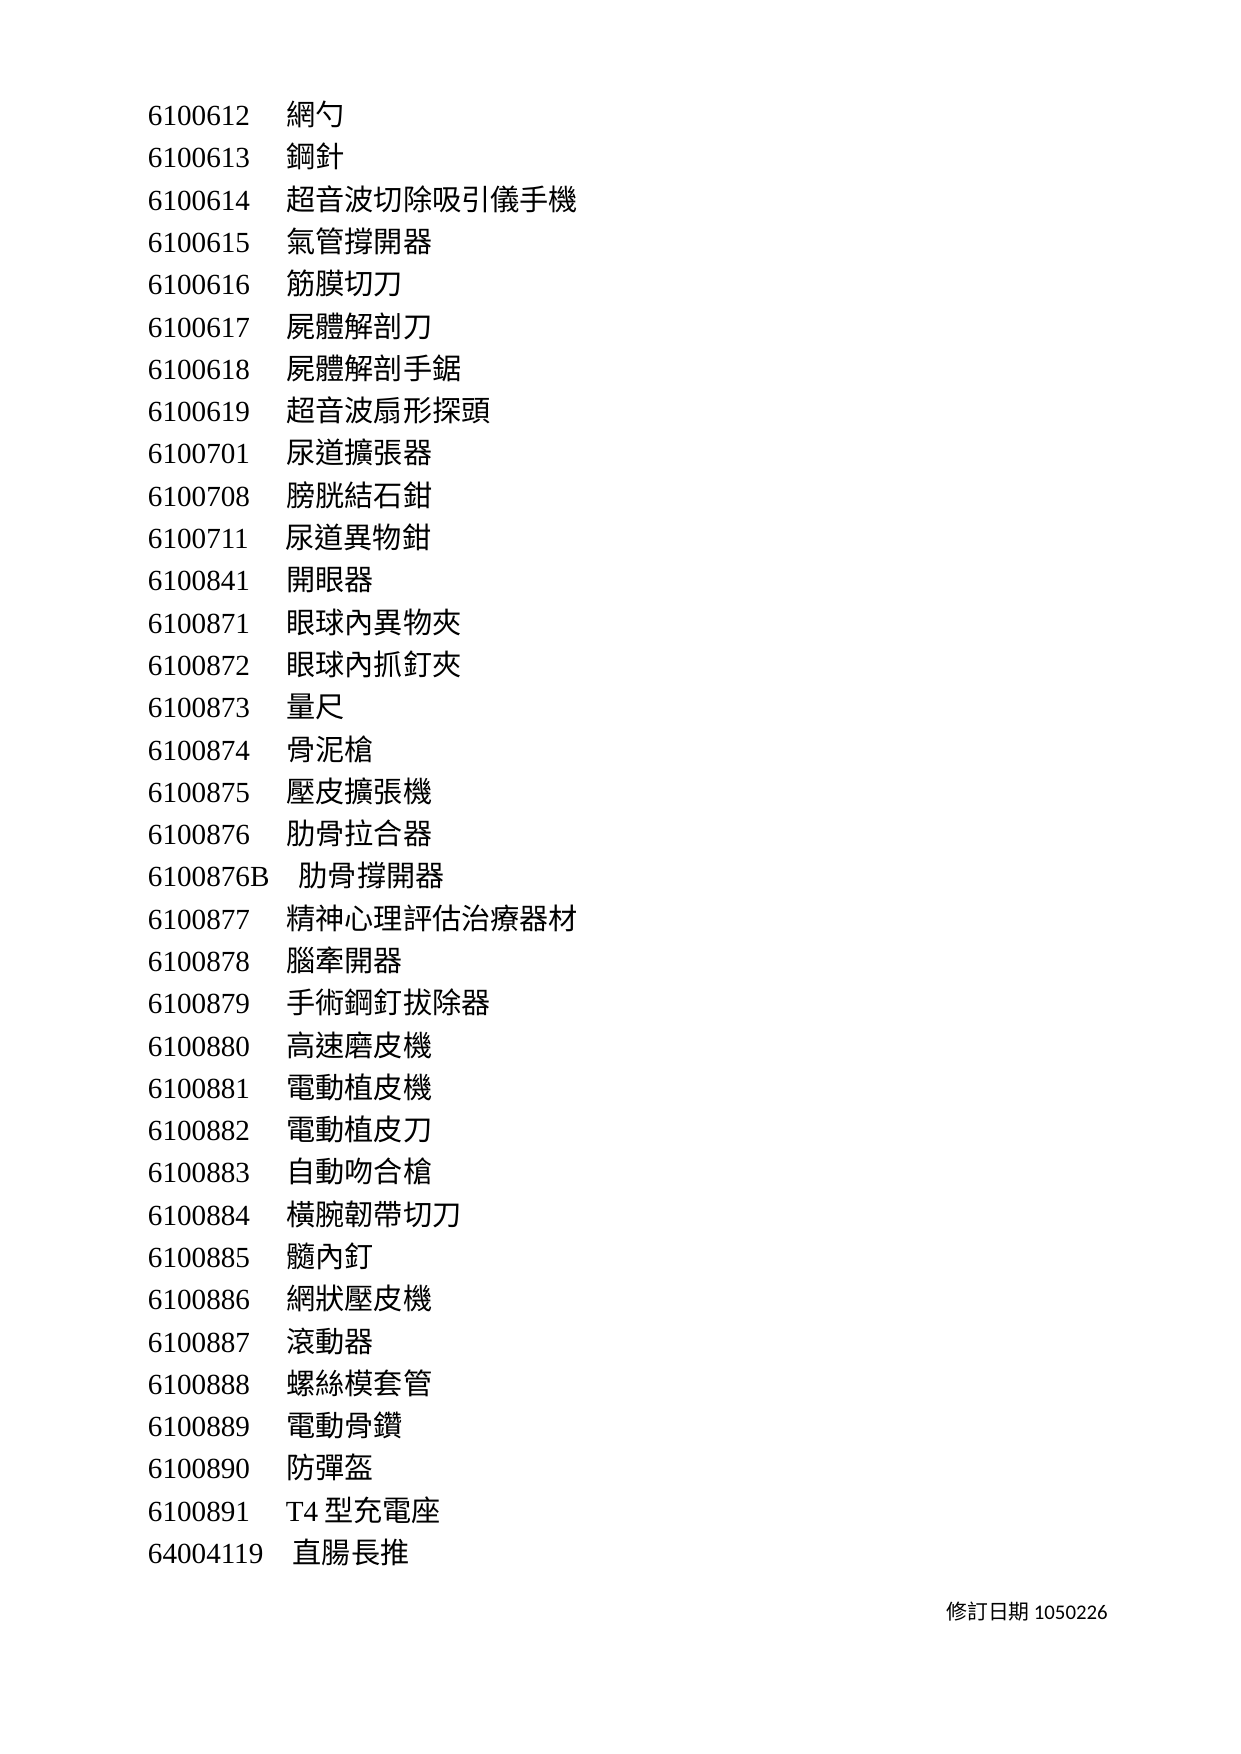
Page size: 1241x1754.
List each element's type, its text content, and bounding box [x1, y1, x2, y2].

text 6100871 眼球內異物夾 [148, 599, 1107, 642]
text 6100881 電動植皮機 [148, 1064, 1107, 1107]
text 6100841 開眼器 [148, 557, 1107, 599]
text 6100886 網狀壓皮機 [148, 1276, 1107, 1318]
text 6100890 防彈盔 [148, 1445, 1107, 1487]
text 6100616 筋膜切刀 [148, 261, 1107, 303]
text 6100888 螺絲模套管 [148, 1361, 1107, 1403]
text 6100879 手術鋼釘拔除器 [148, 980, 1107, 1022]
text 6100701 尿道擴張器 [148, 430, 1107, 472]
text 6100874 骨泥槍 [148, 726, 1107, 768]
text 6100884 橫腕韌帶切刀 [148, 1191, 1107, 1234]
text 6100708 膀胱結石鉗 [148, 472, 1107, 515]
text 6100613 鋼針 [148, 134, 1107, 176]
text 6100711 尿道異物鉗 [148, 515, 1107, 557]
text 6100614 超音波切除吸引儀手機 [148, 176, 1107, 219]
text 6100876B 肋骨撐開器 [148, 853, 1107, 895]
text 6100617 屍體解剖刀 [148, 303, 1107, 346]
text 64004119 直腸長推 [148, 1530, 1107, 1572]
text 6100883 自動吻合槍 [148, 1149, 1107, 1191]
text 6100872 眼球內抓釘夾 [148, 642, 1107, 684]
text 6100885 髓內釘 [148, 1234, 1107, 1276]
text 6100619 超音波扇形探頭 [148, 388, 1107, 430]
text 6100618 屍體解剖手鋸 [148, 346, 1107, 388]
text 6100615 氣管撐開器 [148, 219, 1107, 261]
text 6100877 精神心理評估治療器材 [148, 895, 1107, 938]
text 6100880 高速磨皮機 [148, 1022, 1107, 1064]
text 6100887 滾動器 [148, 1318, 1107, 1361]
text 6100873 量尺 [148, 684, 1107, 726]
text 6100889 電動骨鑽 [148, 1403, 1107, 1445]
text 6100891 T4型充電座 [148, 1487, 1107, 1530]
text 6100878 腦牽開器 [148, 938, 1107, 980]
text 6100612 網勺 [148, 92, 1107, 134]
text 6100875 壓皮擴張機 [148, 768, 1107, 811]
text 6100876 肋骨拉合器 [148, 811, 1107, 853]
text 6100882 電動植皮刀 [148, 1107, 1107, 1149]
